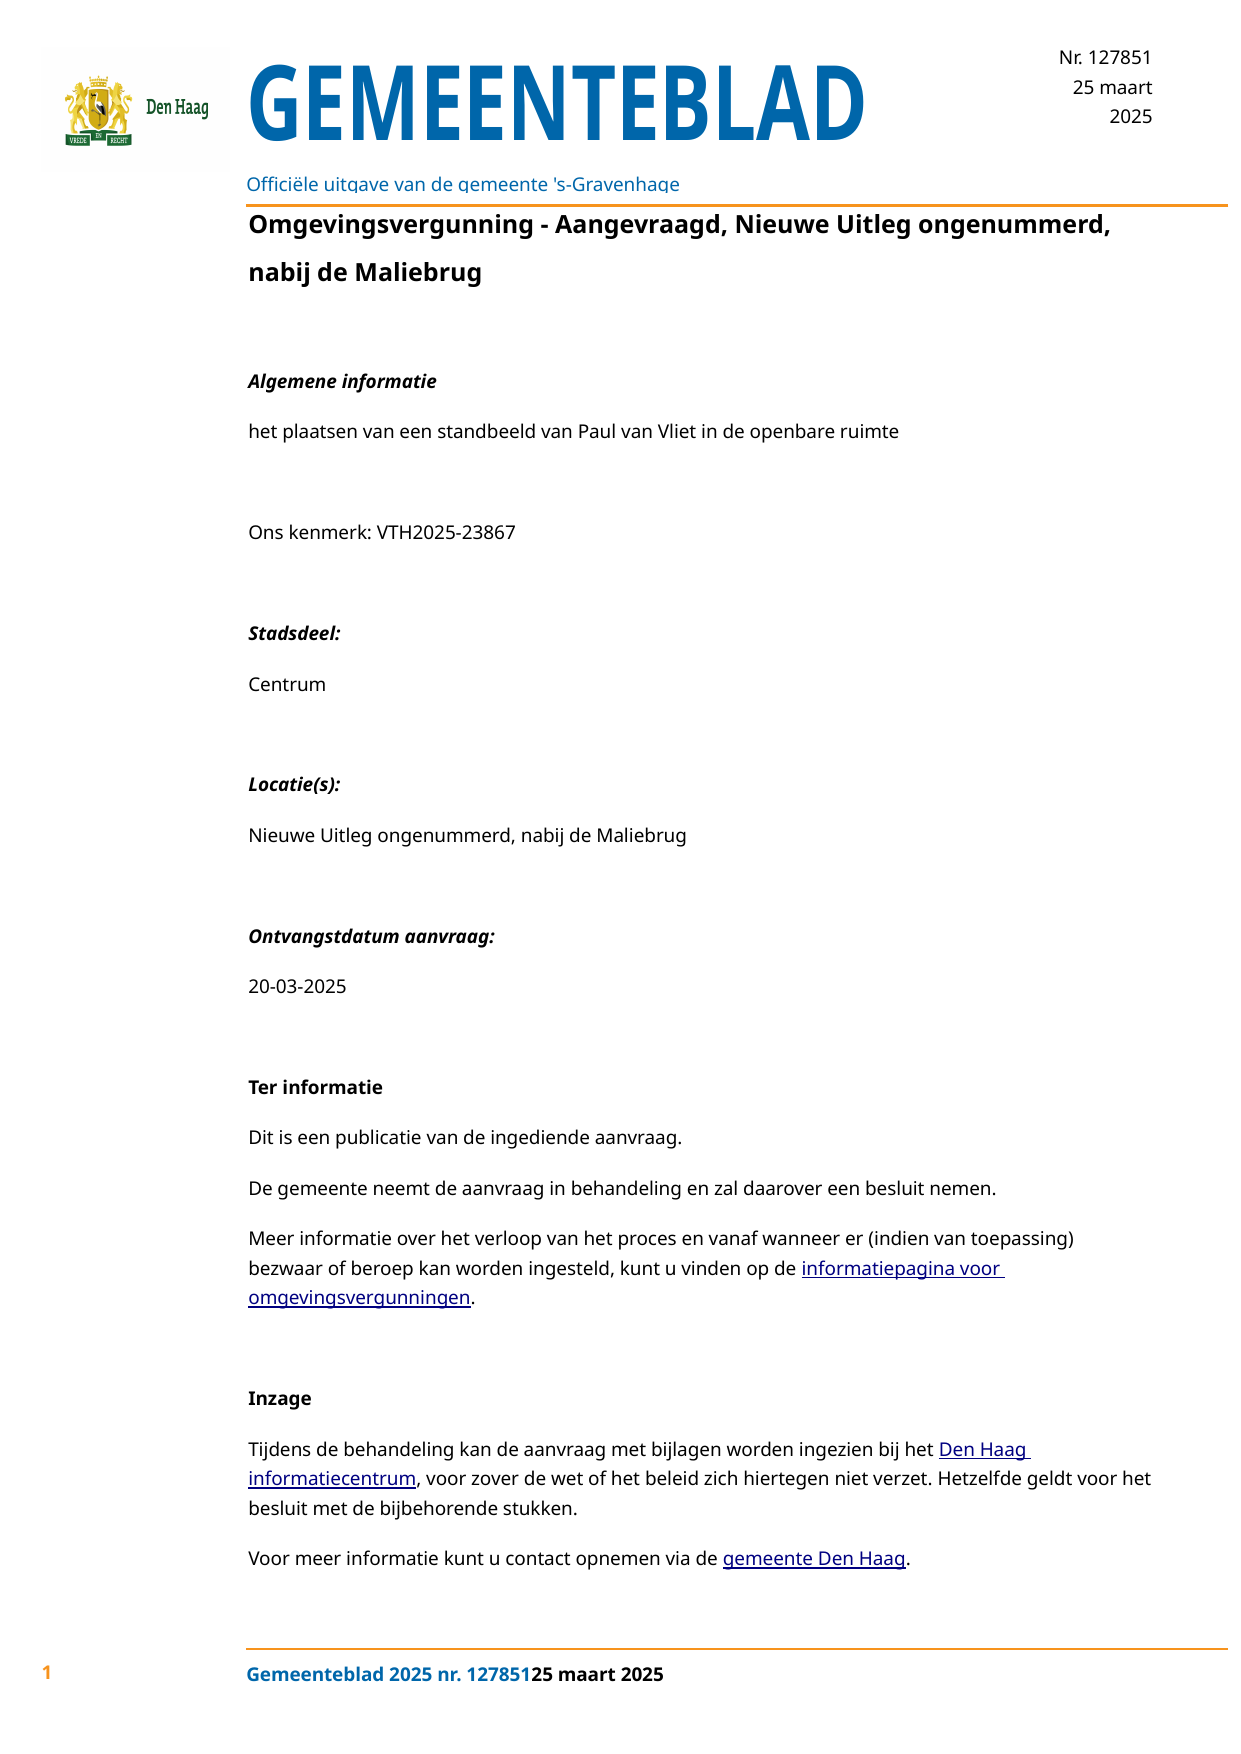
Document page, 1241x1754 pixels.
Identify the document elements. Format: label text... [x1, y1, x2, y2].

picture [41, 47, 231, 172]
text het plaatsen van een standbeeld van Paul van Vliet in de openbare ruimte [248, 419, 1152, 444]
text Ontvangstdatum aanvraag: [248, 923, 1152, 949]
text Stadsdeel: [248, 620, 1152, 646]
text 20-03-2025 [248, 973, 1152, 999]
text Ter informatie [248, 1074, 1152, 1100]
text Inzage [248, 1385, 1152, 1411]
text Voor meer informatie kunt u contact opnemen via de gemeente Den Haag. [248, 1545, 1152, 1571]
text Locatie(s): [248, 772, 1152, 797]
text De gemeente neemt de aanvraag in behandeling en zal daarover een besluit nemen. [248, 1175, 1152, 1201]
text Omgevingsvergunning - Aangevraagd, Nieuwe Uitleg ongenummerd, nabij de Maliebrug [248, 207, 1152, 288]
text Algemene informatie [248, 368, 1152, 394]
text Dit is een publicatie van de ingediende aanvraag. [248, 1124, 1152, 1150]
text Ons kenmerk: VTH2025-23867 [248, 519, 1152, 545]
text Centrum [248, 671, 1152, 697]
text Tijdens de behandeling kan de aanvraag met bijlagen worden ingezien bij het Den Haag informatiecentrum, voor zover de wet of het beleid zich hiertegen niet verzet. Hetzelfde geldt voor het besluit met de bijbehorende stukken. [248, 1436, 1152, 1521]
text Nieuwe Uitleg ongenummerd, nabij de Maliebrug [248, 822, 1152, 848]
text Meer informatie over het verloop van het proces en vanaf wanneer er (indien van toepassing) bezwaar of beroep kan worden ingesteld, kunt u vinden op de informatiepagina voor omgevingsvergunningen. [248, 1225, 1152, 1310]
